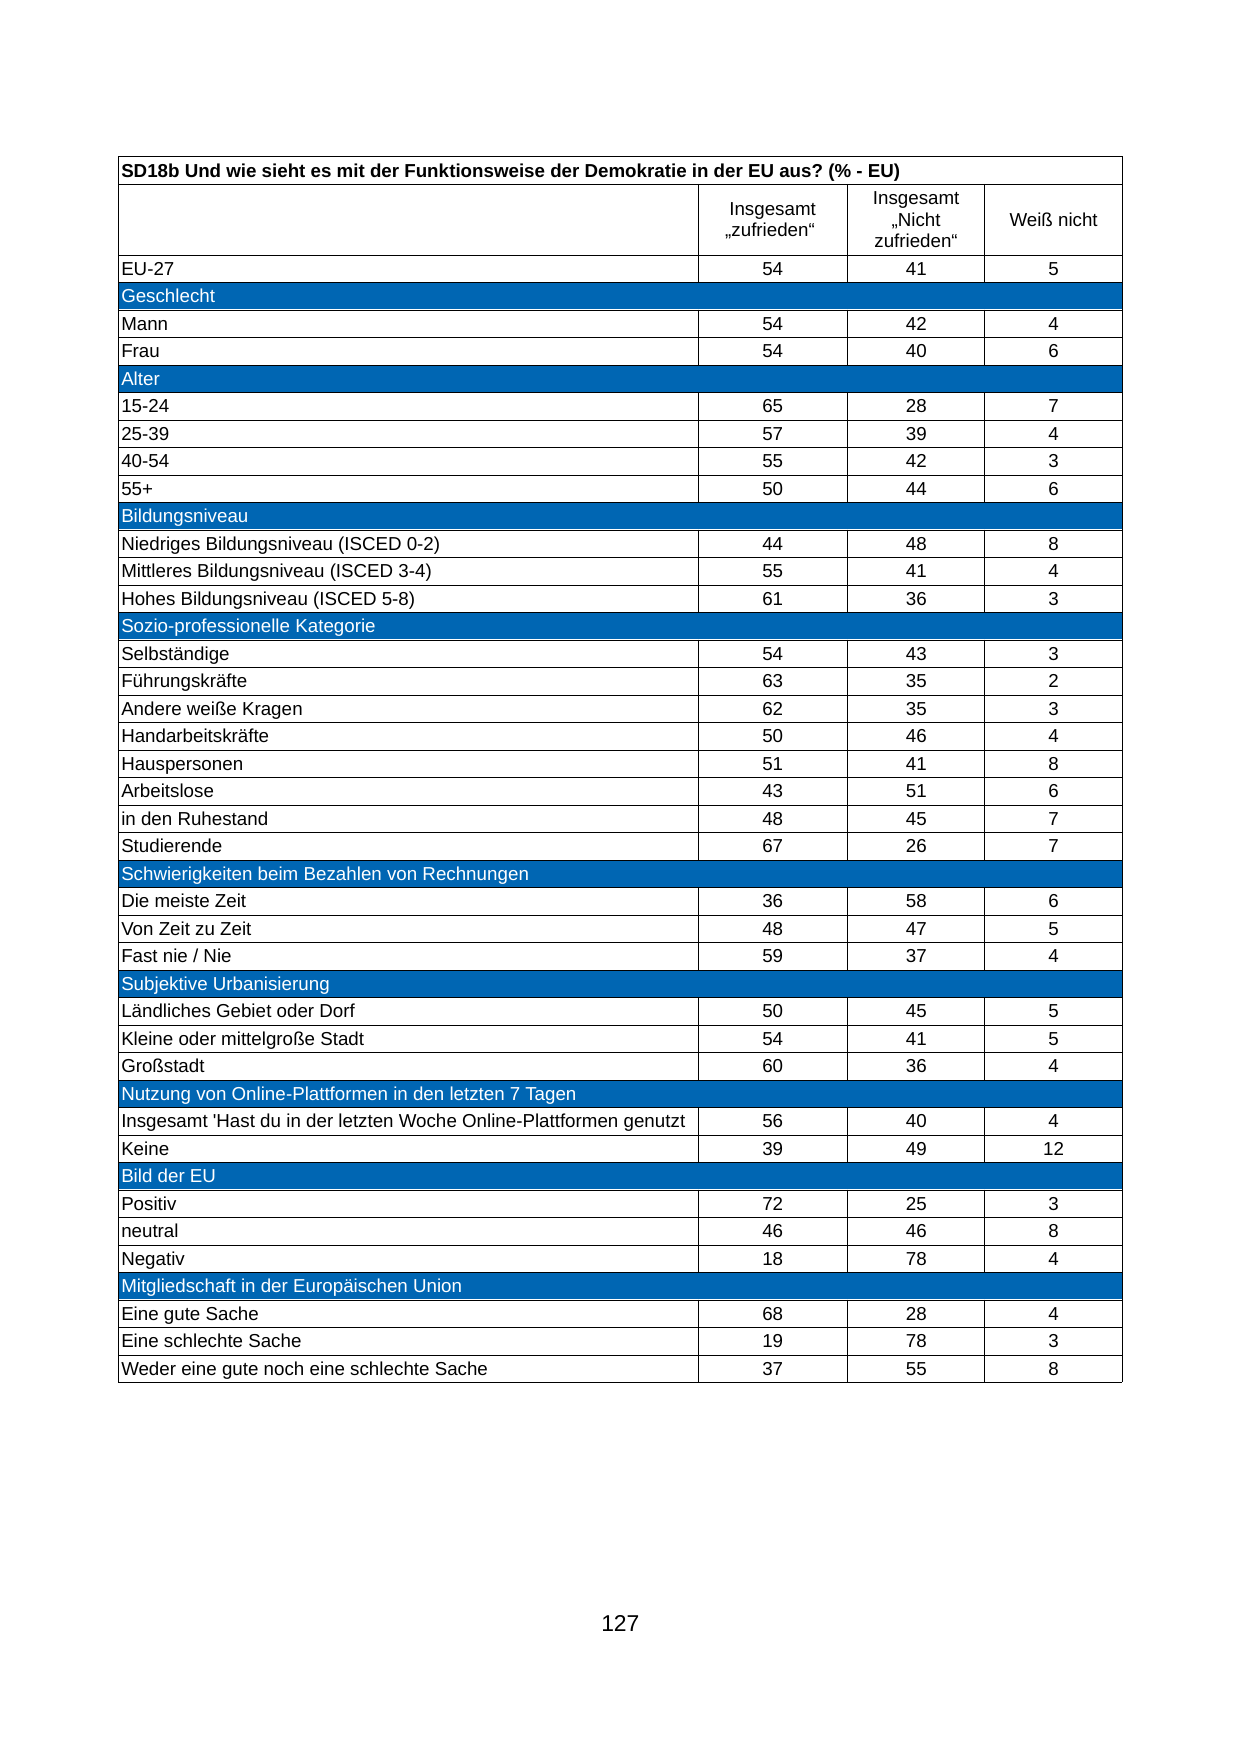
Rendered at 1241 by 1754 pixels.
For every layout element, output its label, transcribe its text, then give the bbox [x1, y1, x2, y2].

table_cell Niedriges Bildungsniveau (ISCED 0-2) [119, 531, 698, 557]
table_cell 28 [848, 1301, 984, 1327]
table_cell 55 [699, 448, 847, 474]
table_cell 46 [848, 723, 984, 749]
table_cell Insgesamt „zufrieden“ [699, 185, 847, 254]
table_cell 54 [699, 256, 847, 282]
table_cell 40 [848, 1108, 984, 1134]
table_cell Subjektive Urbanisierung [119, 971, 1122, 997]
table_cell 60 [699, 1053, 847, 1079]
table_cell 25 [848, 1191, 984, 1217]
table_cell 63 [699, 668, 847, 694]
table_cell 3 [985, 448, 1122, 474]
table_cell 50 [699, 998, 847, 1024]
table_cell 43 [699, 778, 847, 804]
table_cell 46 [848, 1218, 984, 1244]
table_cell 43 [848, 641, 984, 667]
table_header SD18b Und wie sieht es mit der Funktionsweise der Demokratie in der EU aus? (% - EU) [119, 157, 1122, 184]
table_cell 6 [985, 778, 1122, 804]
table_cell 49 [848, 1136, 984, 1162]
table_cell 4 [985, 311, 1122, 337]
table_cell 5 [985, 916, 1122, 942]
table_cell 42 [848, 311, 984, 337]
table_cell 15-24 [119, 393, 698, 419]
table_cell 37 [699, 1356, 847, 1382]
table_cell Hohes Bildungsniveau (ISCED 5-8) [119, 586, 698, 612]
table_cell 4 [985, 943, 1122, 969]
table_cell 54 [699, 1026, 847, 1052]
table_cell Andere weiße Kragen [119, 696, 698, 722]
table_cell Ländliches Gebiet oder Dorf [119, 998, 698, 1024]
table_cell 41 [848, 751, 984, 777]
table_cell 51 [848, 778, 984, 804]
table_cell 67 [699, 833, 847, 859]
table_cell 44 [848, 476, 984, 502]
table_cell [119, 185, 698, 254]
table_cell 4 [985, 1301, 1122, 1327]
table_cell 5 [985, 256, 1122, 282]
table_cell 55+ [119, 476, 698, 502]
table_cell Insgesamt 'Hast du in der letzten Woche Online-Plattformen genutzt [119, 1108, 698, 1134]
table_cell 78 [848, 1246, 984, 1272]
table_cell Von Zeit zu Zeit [119, 916, 698, 942]
table_cell Bild der EU [119, 1163, 1122, 1189]
table_cell 54 [699, 338, 847, 364]
table_cell 6 [985, 476, 1122, 502]
table_cell 3 [985, 641, 1122, 667]
table_cell EU-27 [119, 256, 698, 282]
table_cell Keine [119, 1136, 698, 1162]
table_cell Geschlecht [119, 283, 1122, 309]
table_cell 8 [985, 751, 1122, 777]
table_cell 3 [985, 586, 1122, 612]
table_cell 8 [985, 531, 1122, 557]
table_cell Mann [119, 311, 698, 337]
table_cell 28 [848, 393, 984, 419]
table_cell Positiv [119, 1191, 698, 1217]
table_cell Hauspersonen [119, 751, 698, 777]
table_cell Alter [119, 366, 1122, 392]
table_cell Studierende [119, 833, 698, 859]
table_cell 40 [848, 338, 984, 364]
table_cell 7 [985, 393, 1122, 419]
table_cell 41 [848, 256, 984, 282]
table_cell 7 [985, 806, 1122, 832]
table_cell 54 [699, 641, 847, 667]
table_cell 19 [699, 1328, 847, 1354]
table_cell 4 [985, 1246, 1122, 1272]
table_cell 47 [848, 916, 984, 942]
table_cell neutral [119, 1218, 698, 1244]
table_cell 50 [699, 723, 847, 749]
table_cell 4 [985, 1108, 1122, 1134]
table_cell 2 [985, 668, 1122, 694]
table_cell in den Ruhestand [119, 806, 698, 832]
table_cell Sozio-professionelle Kategorie [119, 613, 1122, 639]
table_cell Weiß nicht [985, 185, 1122, 254]
table_cell 36 [848, 586, 984, 612]
table_cell Eine gute Sache [119, 1301, 698, 1327]
table_cell 55 [848, 1356, 984, 1382]
table_cell 35 [848, 696, 984, 722]
table_cell 51 [699, 751, 847, 777]
table_cell 48 [699, 916, 847, 942]
table_cell 3 [985, 1191, 1122, 1217]
table_cell 42 [848, 448, 984, 474]
table_cell 26 [848, 833, 984, 859]
table_cell 39 [848, 421, 984, 447]
table_cell Mittleres Bildungsniveau (ISCED 3-4) [119, 558, 698, 584]
table_cell Schwierigkeiten beim Bezahlen von Rechnungen [119, 861, 1122, 887]
table_cell 72 [699, 1191, 847, 1217]
table_cell Handarbeitskräfte [119, 723, 698, 749]
table_cell 12 [985, 1136, 1122, 1162]
table_cell 48 [699, 806, 847, 832]
table_cell 18 [699, 1246, 847, 1272]
table_cell 4 [985, 421, 1122, 447]
table_cell Kleine oder mittelgroße Stadt [119, 1026, 698, 1052]
table_cell 7 [985, 833, 1122, 859]
table_cell Selbständige [119, 641, 698, 667]
table_cell 57 [699, 421, 847, 447]
table_cell Weder eine gute noch eine schlechte Sache [119, 1356, 698, 1382]
table_cell Mitgliedschaft in der Europäischen Union [119, 1273, 1122, 1299]
table_cell Arbeitslose [119, 778, 698, 804]
table_cell 61 [699, 586, 847, 612]
table_cell Eine schlechte Sache [119, 1328, 698, 1354]
table_cell 25-39 [119, 421, 698, 447]
table_cell 45 [848, 998, 984, 1024]
table_cell 3 [985, 696, 1122, 722]
table_cell 41 [848, 1026, 984, 1052]
table_cell Großstadt [119, 1053, 698, 1079]
table_cell Insgesamt „Nicht zufrieden“ [848, 185, 984, 254]
table_cell 5 [985, 1026, 1122, 1052]
table_cell Bildungsniveau [119, 503, 1122, 529]
table_cell Führungskräfte [119, 668, 698, 694]
table_cell 41 [848, 558, 984, 584]
table_cell 55 [699, 558, 847, 584]
table_cell 65 [699, 393, 847, 419]
table_cell 36 [848, 1053, 984, 1079]
table_cell 54 [699, 311, 847, 337]
table_cell 35 [848, 668, 984, 694]
table_cell 3 [985, 1328, 1122, 1354]
table_cell 78 [848, 1328, 984, 1354]
table_cell Fast nie / Nie [119, 943, 698, 969]
table_cell 4 [985, 1053, 1122, 1079]
table_cell 37 [848, 943, 984, 969]
table_cell 46 [699, 1218, 847, 1244]
table_cell 58 [848, 888, 984, 914]
table_cell 45 [848, 806, 984, 832]
table_cell Die meiste Zeit [119, 888, 698, 914]
table_cell 36 [699, 888, 847, 914]
table_cell 68 [699, 1301, 847, 1327]
table_cell 6 [985, 338, 1122, 364]
table_cell 59 [699, 943, 847, 969]
table_cell 44 [699, 531, 847, 557]
table_cell Nutzung von Online-Plattformen in den letzten 7 Tagen [119, 1081, 1122, 1107]
table_cell 8 [985, 1218, 1122, 1244]
table_cell 4 [985, 723, 1122, 749]
table_cell 48 [848, 531, 984, 557]
table_cell 62 [699, 696, 847, 722]
table_cell 50 [699, 476, 847, 502]
table_cell 4 [985, 558, 1122, 584]
table_cell 56 [699, 1108, 847, 1134]
table_cell Negativ [119, 1246, 698, 1272]
table_cell 6 [985, 888, 1122, 914]
table_cell 8 [985, 1356, 1122, 1382]
table_cell 39 [699, 1136, 847, 1162]
table_cell 40-54 [119, 448, 698, 474]
table_cell Frau [119, 338, 698, 364]
table_cell 5 [985, 998, 1122, 1024]
